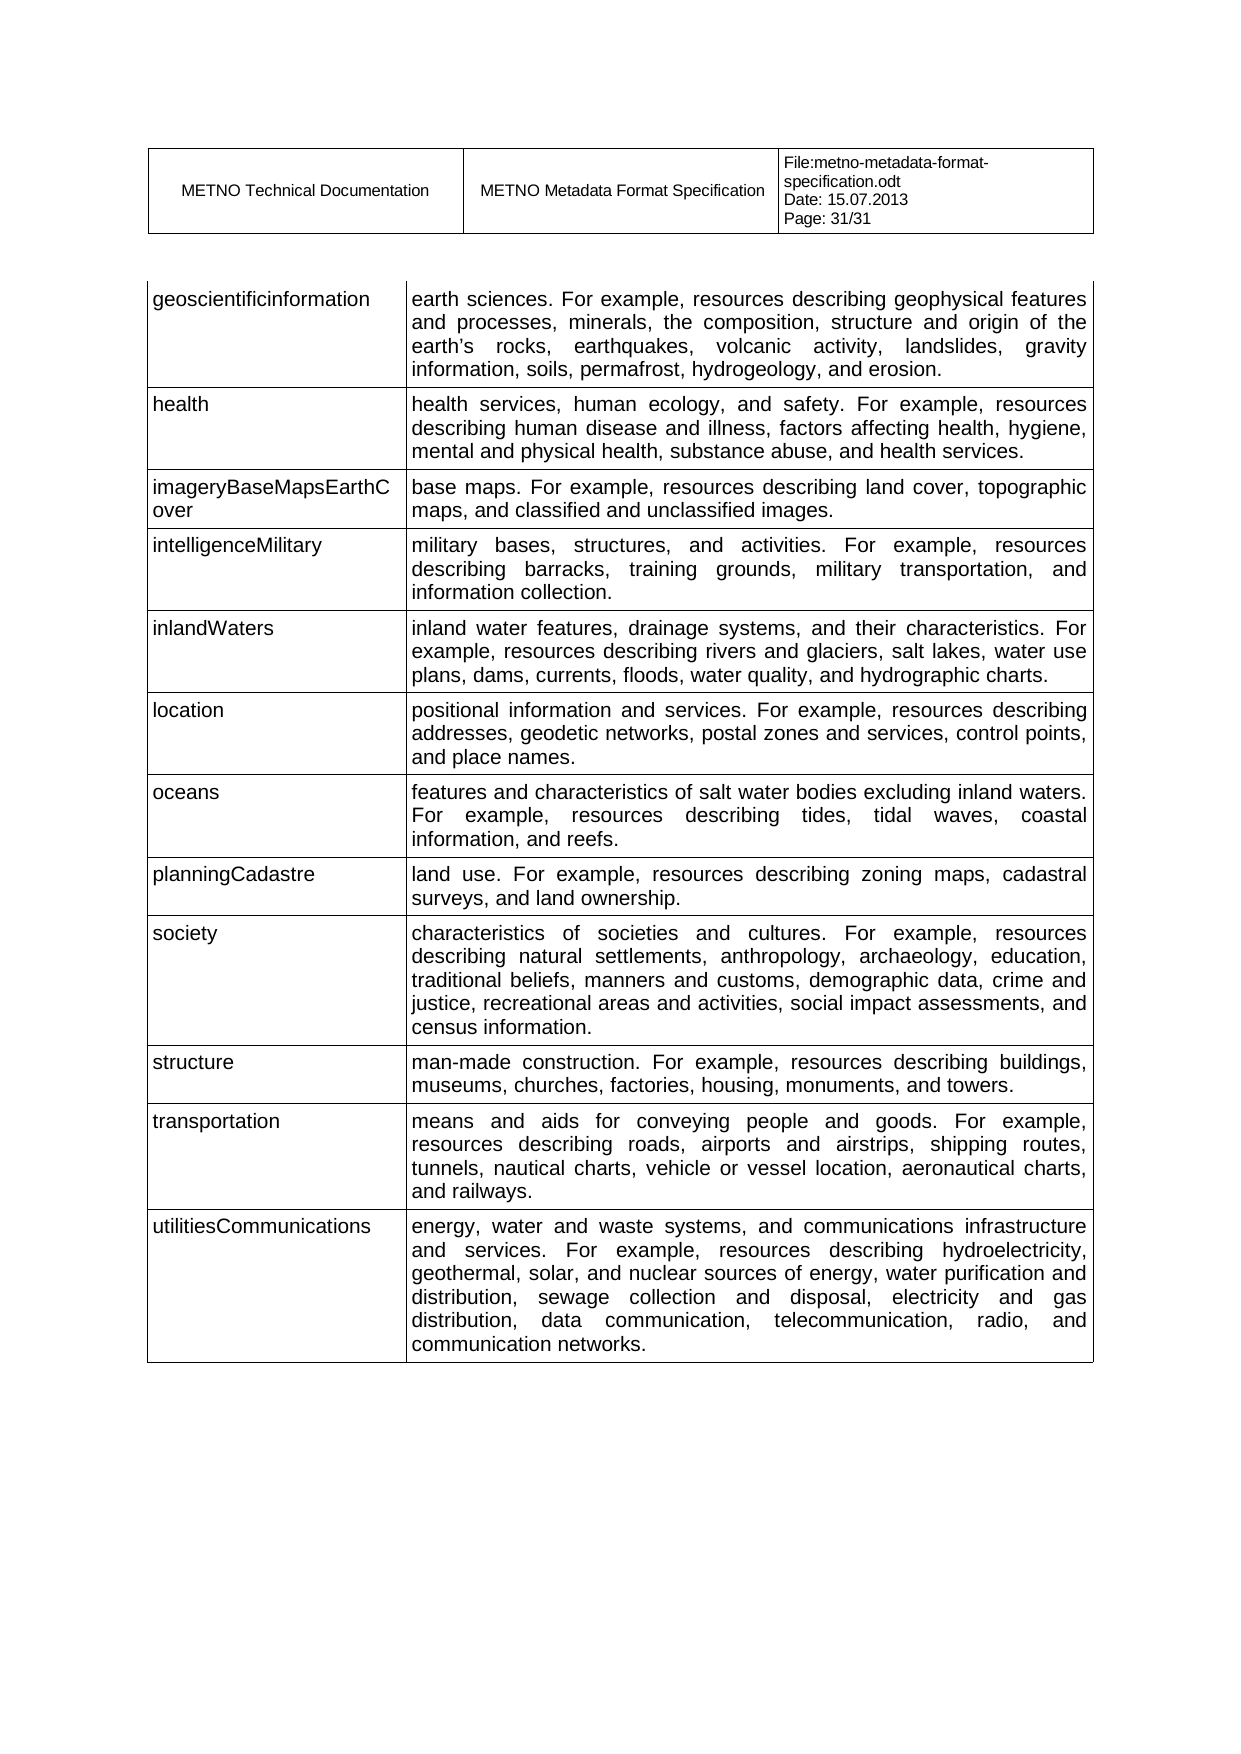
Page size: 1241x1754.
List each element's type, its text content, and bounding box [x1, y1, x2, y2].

table_cell transportation [148, 1104, 406, 1209]
table_cell health services, human ecology, and safety. For example, resources describing human disease and illness, factors affecting health, hygiene, mental and physical health, substance abuse, and health services. [407, 388, 1093, 469]
table_cell health [148, 388, 406, 469]
table_cell inland water features, drainage systems, and their characteristics. For example, resources describing rivers and glaciers, salt lakes, water use plans, dams, currents, floods, water quality, and hydrographic charts. [407, 611, 1093, 692]
table_cell intelligenceMilitary [148, 529, 406, 610]
table_cell inlandWaters [148, 611, 406, 692]
table_cell man-made construction. For example, resources describing buildings, museums, churches, factories, housing, monuments, and towers. [407, 1046, 1093, 1103]
table_cell location [148, 693, 406, 774]
table_cell earth sciences. For example, resources describing geophysical features and processes, minerals, the composition, structure and origin of the earth’s rocks, earthquakes, volcanic activity, landslides, gravity information, soils, permafrost, hydrogeology, and erosion. [407, 281, 1093, 387]
table_cell features and characteristics of salt water bodies excluding inland waters. For example, resources describing tides, tidal waves, coastal information, and reefs. [407, 775, 1093, 857]
table_cell oceans [148, 775, 406, 857]
table_cell military bases, structures, and activities. For example, resources describing barracks, training grounds, military transportation, and information collection. [407, 529, 1093, 610]
table_cell imageryBaseMapsEarthCover [148, 470, 406, 528]
table_cell positional information and services. For example, resources describing addresses, geodetic networks, postal zones and services, control points, and place names. [407, 693, 1093, 774]
table_cell geoscientificinformation [148, 281, 406, 387]
table_cell means and aids for conveying people and goods. For example, resources describing roads, airports and airstrips, shipping routes, tunnels, nautical charts, vehicle or vessel location, aeronautical charts, and railways. [407, 1104, 1093, 1209]
table_cell base maps. For example, resources describing land cover, topographic maps, and classified and unclassified images. [407, 470, 1093, 528]
table_cell planningCadastre [148, 858, 406, 915]
table_cell characteristics of societies and cultures. For example, resources describing natural settlements, anthropology, archaeology, education, traditional beliefs, manners and customs, demographic data, crime and justice, recreational areas and activities, social impact assessments, and census information. [407, 916, 1093, 1045]
table_cell society [148, 916, 406, 1045]
table_cell utilitiesCommunications [148, 1210, 406, 1362]
table_cell energy, water and waste systems, and communications infrastructure and services. For example, resources describing hydroelectricity, geothermal, solar, and nuclear sources of energy, water purification and distribution, sewage collection and disposal, electricity and gas distribution, data communication, telecommunication, radio, and communication networks. [407, 1210, 1093, 1362]
table_cell structure [148, 1046, 406, 1103]
table_cell land use. For example, resources describing zoning maps, cadastral surveys, and land ownership. [407, 858, 1093, 915]
